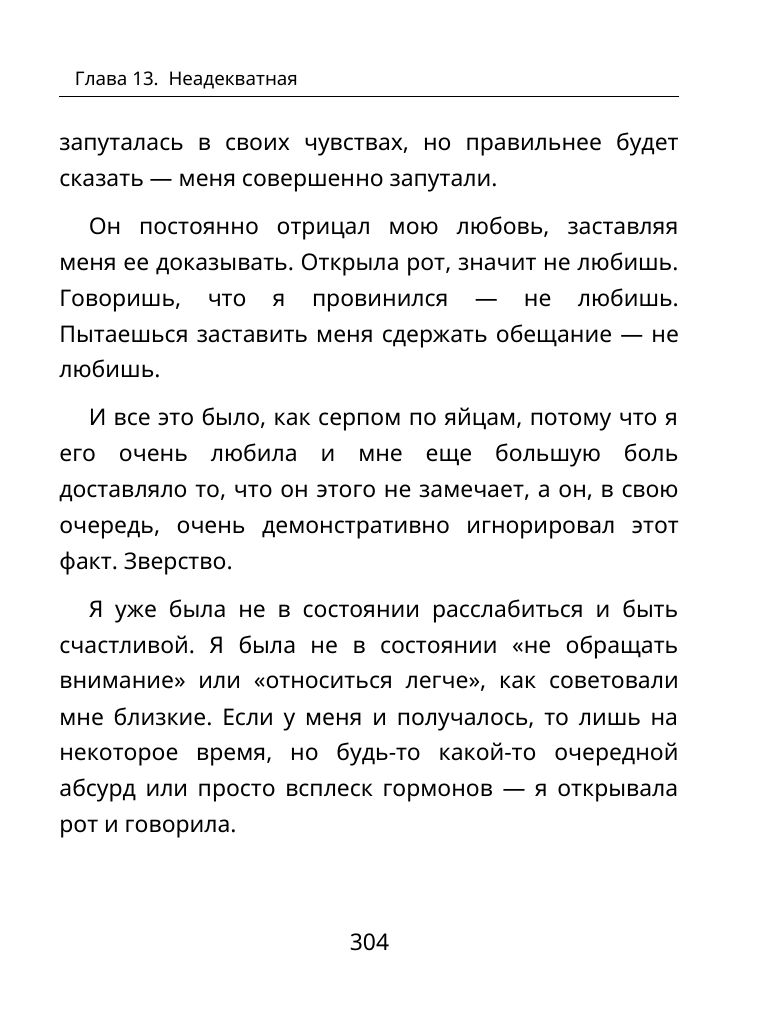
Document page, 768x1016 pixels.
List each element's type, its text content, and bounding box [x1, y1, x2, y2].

text Он постоянно отрицал мою любовь, заставляя меня ее доказывать. Открыла рот, значит не любишь. Говоришь, что я провинился — не любишь. Пытаешься заставить меня сдержать обещание — не любишь. [59, 210, 679, 385]
text Я уже была не в состоянии расслабиться и быть счастливой. Я была не в состоянии «не обращать внимание» или «относиться легче», как советовали мне близкие. Если у меня и получалось, то лишь на некоторое время, но будь-то какой-то очередной абсурд или просто всплеск гормонов — я открывала рот и говорила. [59, 593, 679, 839]
text запуталась в своих чувствах, но правильнее будет сказать — меня совершенно запутали. [59, 126, 679, 193]
text И все это было, как серпом по яйцам, потому что я его очень любила и мне еще большую боль доставляло то, что он этого не замечает, а он, в свою очередь, очень демонстративно игнорировал этот факт. Зверство. [59, 401, 679, 576]
